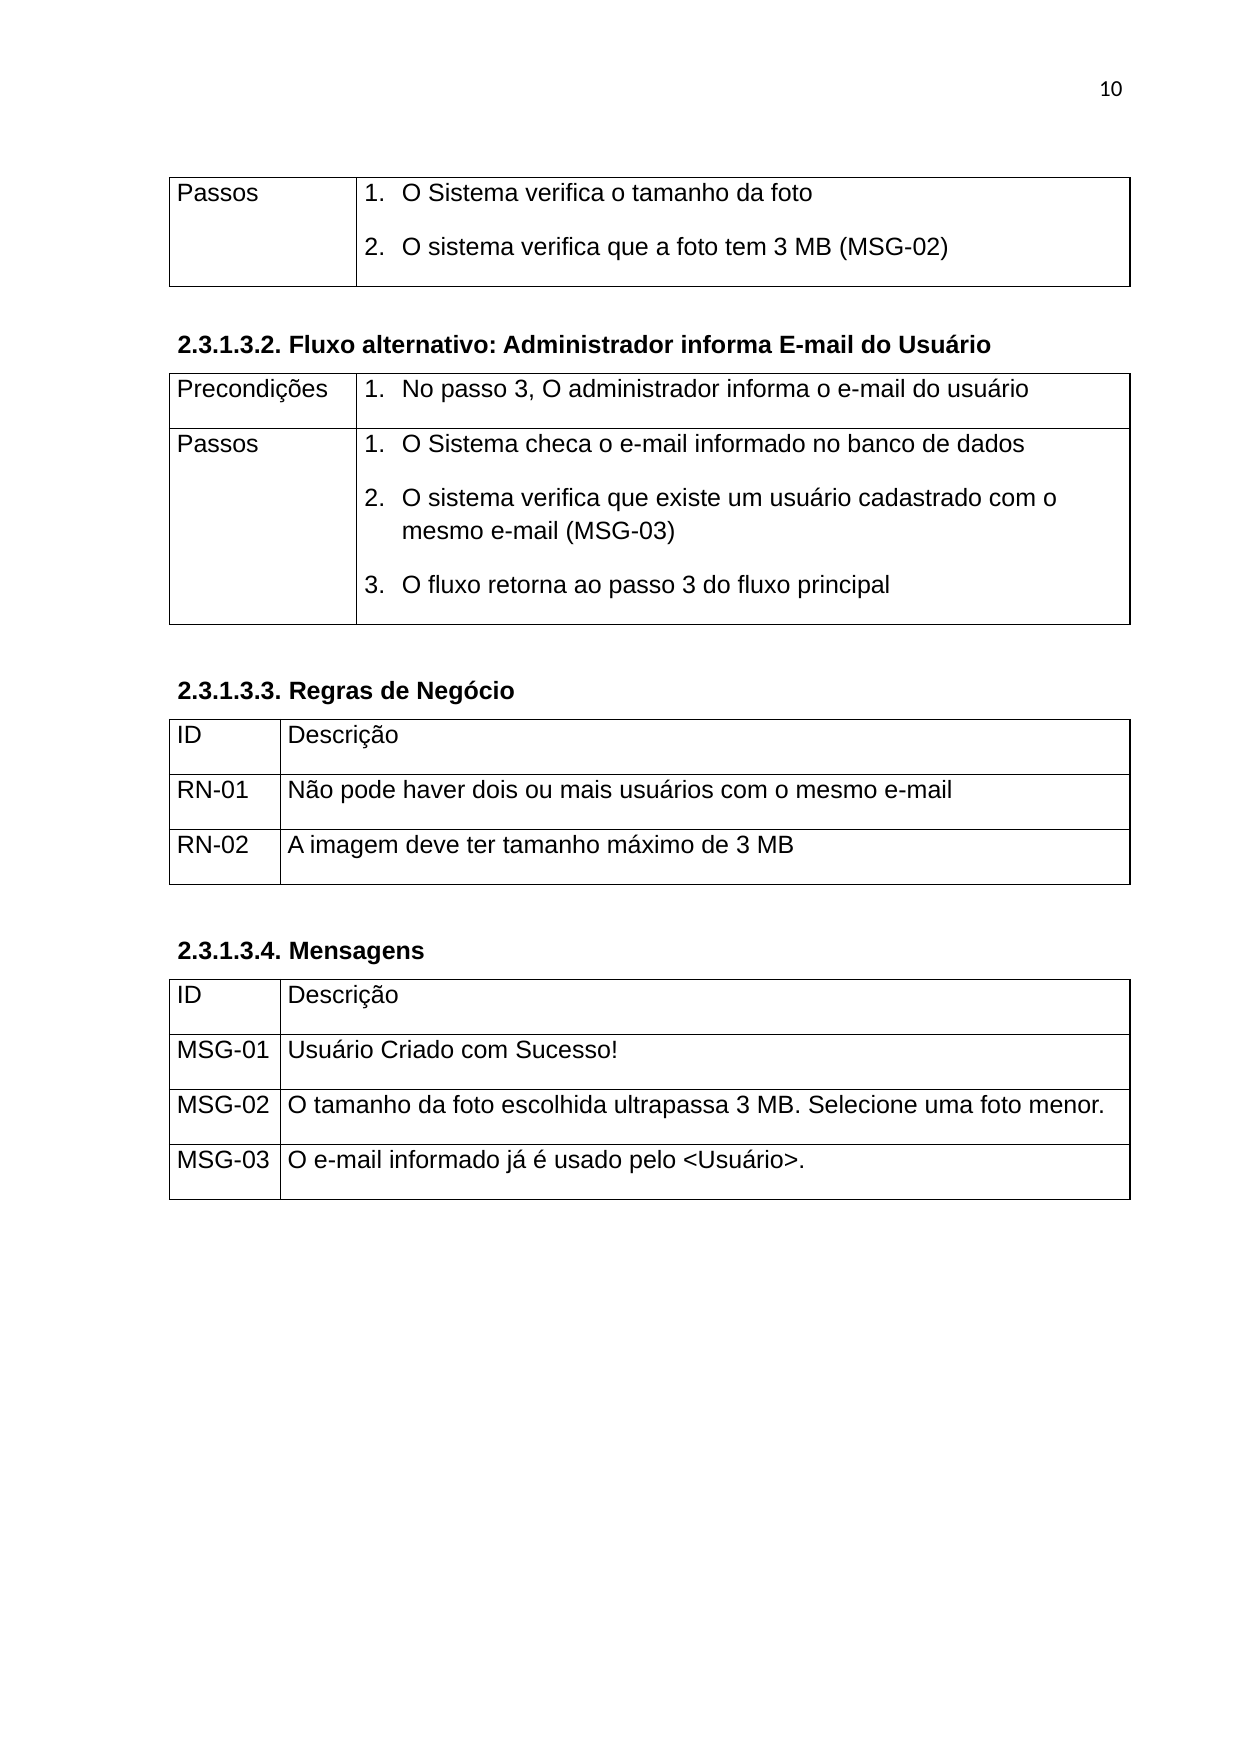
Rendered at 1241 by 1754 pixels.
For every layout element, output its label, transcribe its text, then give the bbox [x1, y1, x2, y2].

table_cell O Sistema verifica o tamanho da foto O sistema verifica que a foto tem 3 MB (MSG-02) [357, 178, 1129, 286]
table_cell MSG-01 [170, 1035, 280, 1089]
table_cell O tamanho da foto escolhida ultrapassa 3 MB. Selecione uma foto menor. [281, 1090, 1129, 1143]
table_header ID [170, 720, 280, 774]
table_header No passo 3, O administrador informa o e-mail do usuário [357, 374, 1129, 428]
table_header ID [170, 980, 280, 1034]
subtitle 2.3.1.3.3. Regras de Negócio [177, 676, 1122, 704]
table_header Precondições [170, 374, 356, 428]
table_cell O e-mail informado já é usado pelo <Usuário>. [281, 1145, 1129, 1198]
subtitle 2.3.1.3.2. Fluxo alternativo: Administrador informa E-mail do Usuário [177, 330, 1122, 359]
table_cell A imagem deve ter tamanho máximo de 3 MB [281, 830, 1129, 884]
table_header Descrição [281, 720, 1129, 774]
table_cell Passos [170, 178, 356, 286]
table_header Descrição [281, 980, 1129, 1034]
table_cell O Sistema checa o e-mail informado no banco de dados O sistema verifica que existe um usuário cadastrado com o mesmo e-mail (MSG-03) O fluxo retorna ao passo 3 do fluxo principal [357, 429, 1129, 624]
table_cell MSG-02 [170, 1090, 280, 1143]
table_cell MSG-03 [170, 1145, 280, 1198]
table_cell Não pode haver dois ou mais usuários com o mesmo e-mail [281, 775, 1129, 829]
table_cell RN-02 [170, 830, 280, 884]
table_cell Passos [170, 429, 356, 624]
table_cell RN-01 [170, 775, 280, 829]
subtitle 2.3.1.3.4. Mensagens [177, 936, 1122, 964]
table_cell Usuário Criado com Sucesso! [281, 1035, 1129, 1089]
